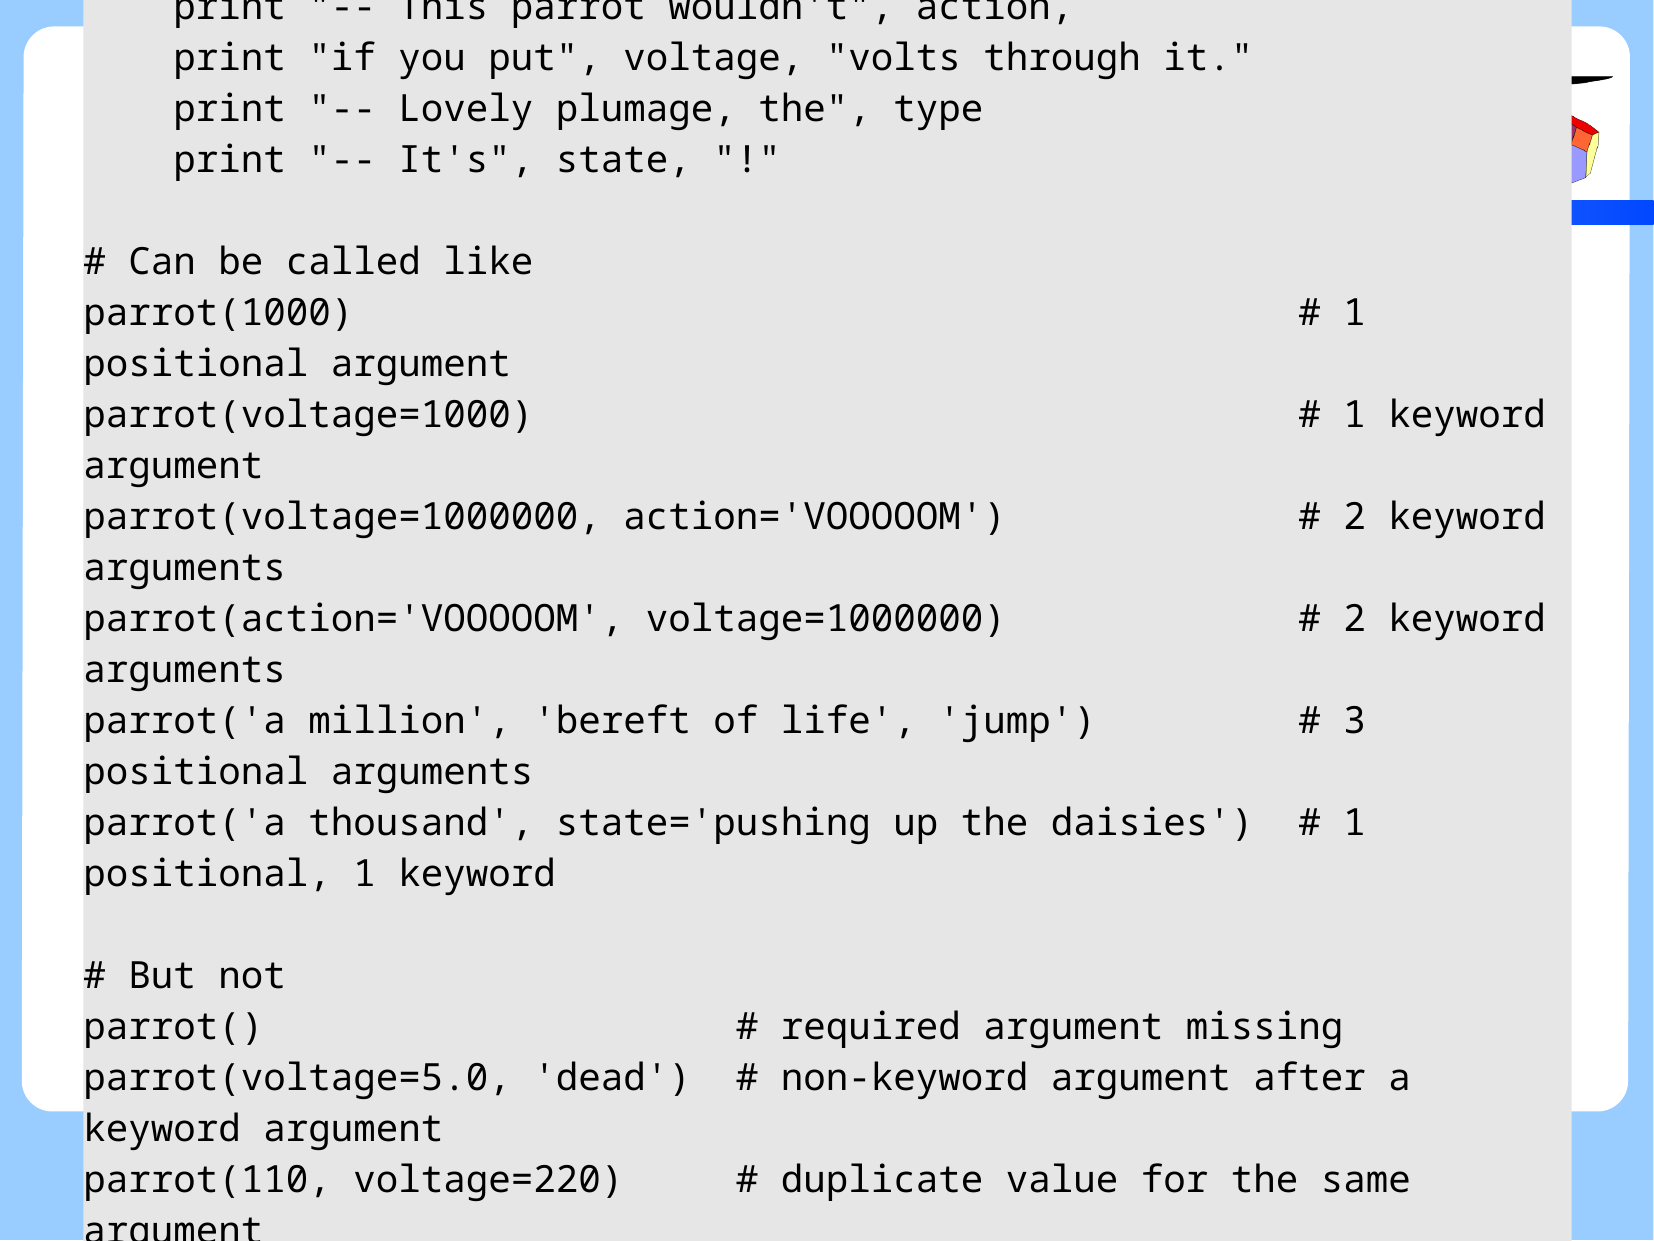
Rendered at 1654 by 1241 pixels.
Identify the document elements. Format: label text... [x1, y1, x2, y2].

picture [1572, 76, 1613, 184]
text_box def parrot(voltage, state='a stiff', action='voom', type='Norwegian Blue'): print "-- This parrot wouldn't", action, print "if you put", voltage, "volts through it." print "-- Lovely plumage, the", type print "-- It's", state, "!" # Can be called like parrot(1000) # 1 positional argument parrot(voltage=1000) # 1 keyword argument parrot(voltage=1000000, action='VOOOOOM') # 2 keyword arguments parrot(action='VOOOOOM', voltage=1000000) # 2 keyword arguments parrot('a million', 'bereft of life', 'jump') # 3 positional arguments parrot('a thousand', state='pushing up the daisies') # 1 positional, 1 keyword # But not parrot() # required argument missing parrot(voltage=5.0, 'dead') # non-keyword argument after a keyword argument parrot(110, voltage=220) # duplicate value for the same argument parrot(actor='John Cleese') # unknown keyword argument Code examples from https://docs.python.org/2/tutorial/ [83, 227, 1572, 1109]
